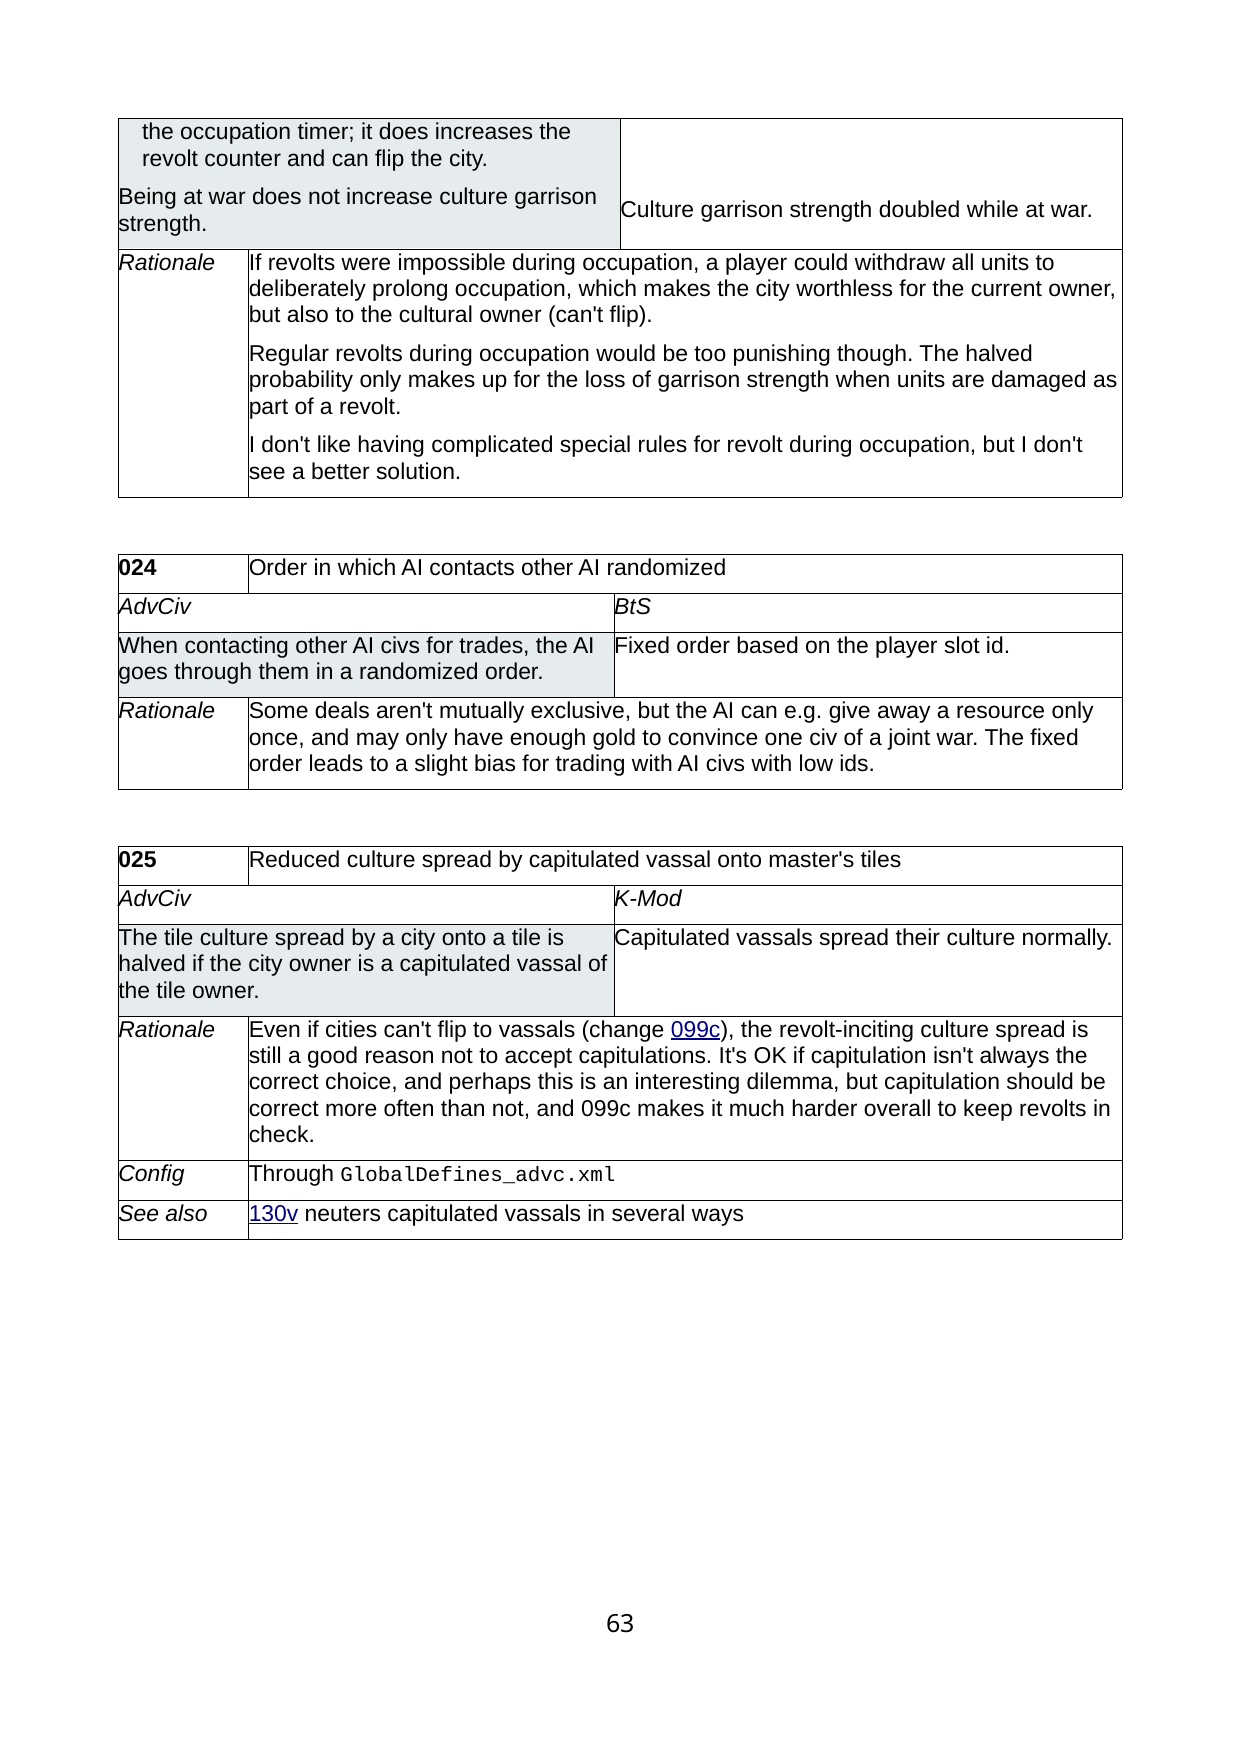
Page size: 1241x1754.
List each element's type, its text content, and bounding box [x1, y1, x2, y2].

table_header 025 [119, 847, 248, 885]
table_cell Rationale [119, 1017, 248, 1160]
table_cell the occupation timer; it does increases the revolt counter and can flip the city. Being at war does not increase culture garrison strength. [119, 119, 620, 248]
table_cell AdvCiv [119, 886, 614, 924]
table_cell AdvCiv [119, 594, 614, 632]
table_cell 130v neuters capitulated vassals in several ways [249, 1201, 1122, 1239]
table_cell See also [119, 1201, 248, 1239]
table_cell When contacting other AI civs for trades, the AI goes through them in a randomized order. [119, 633, 614, 697]
table_cell If revolts were impossible during occupation, a player could withdraw all units to deliberately prolong occupation, which makes the city worthless for the current owner, but also to the cultural owner (can't flip). Regular revolts during occupation would be too punishing though. The halved probability only makes up for the loss of garrison strength when units are damaged as part of a revolt. I don't like having complicated special rules for revolt during occupation, but I don't see a better solution. [249, 250, 1122, 497]
table_cell K-Mod [615, 886, 1122, 924]
table_cell The tile culture spread by a city onto a tile is halved if the city owner is a capitulated vassal of the tile owner. [119, 925, 614, 1016]
table_cell BtS [615, 594, 1122, 632]
table_cell Rationale [119, 250, 248, 497]
table_header Reduced culture spread by capitulated vassal onto master's tiles [249, 847, 1122, 885]
table_cell Config [119, 1161, 248, 1200]
table_cell Culture garrison strength doubled while at war. [621, 119, 1122, 248]
table_cell Rationale [119, 698, 248, 789]
table_header Order in which AI contacts other AI randomized [249, 555, 1122, 593]
table_cell Through GlobalDefines_advc.xml [249, 1161, 1122, 1200]
table_cell Fixed order based on the player slot id. [615, 633, 1122, 697]
table_header 024 [119, 555, 248, 593]
table_cell Some deals aren't mutually exclusive, but the AI can e.g. give away a resource only once, and may only have enough gold to convince one civ of a joint war. The fixed order leads to a slight bias for trading with AI civs with low ids. [249, 698, 1122, 789]
table_cell Even if cities can't flip to vassals (change 099c), the revolt-inciting culture spread is still a good reason not to accept capitulations. It's OK if capitulation isn't always the correct choice, and perhaps this is an interesting dilemma, but capitulation should be correct more often than not, and 099c makes it much harder overall to keep revolts in check. [249, 1017, 1122, 1160]
table_cell Capitulated vassals spread their culture normally. [615, 925, 1122, 1016]
